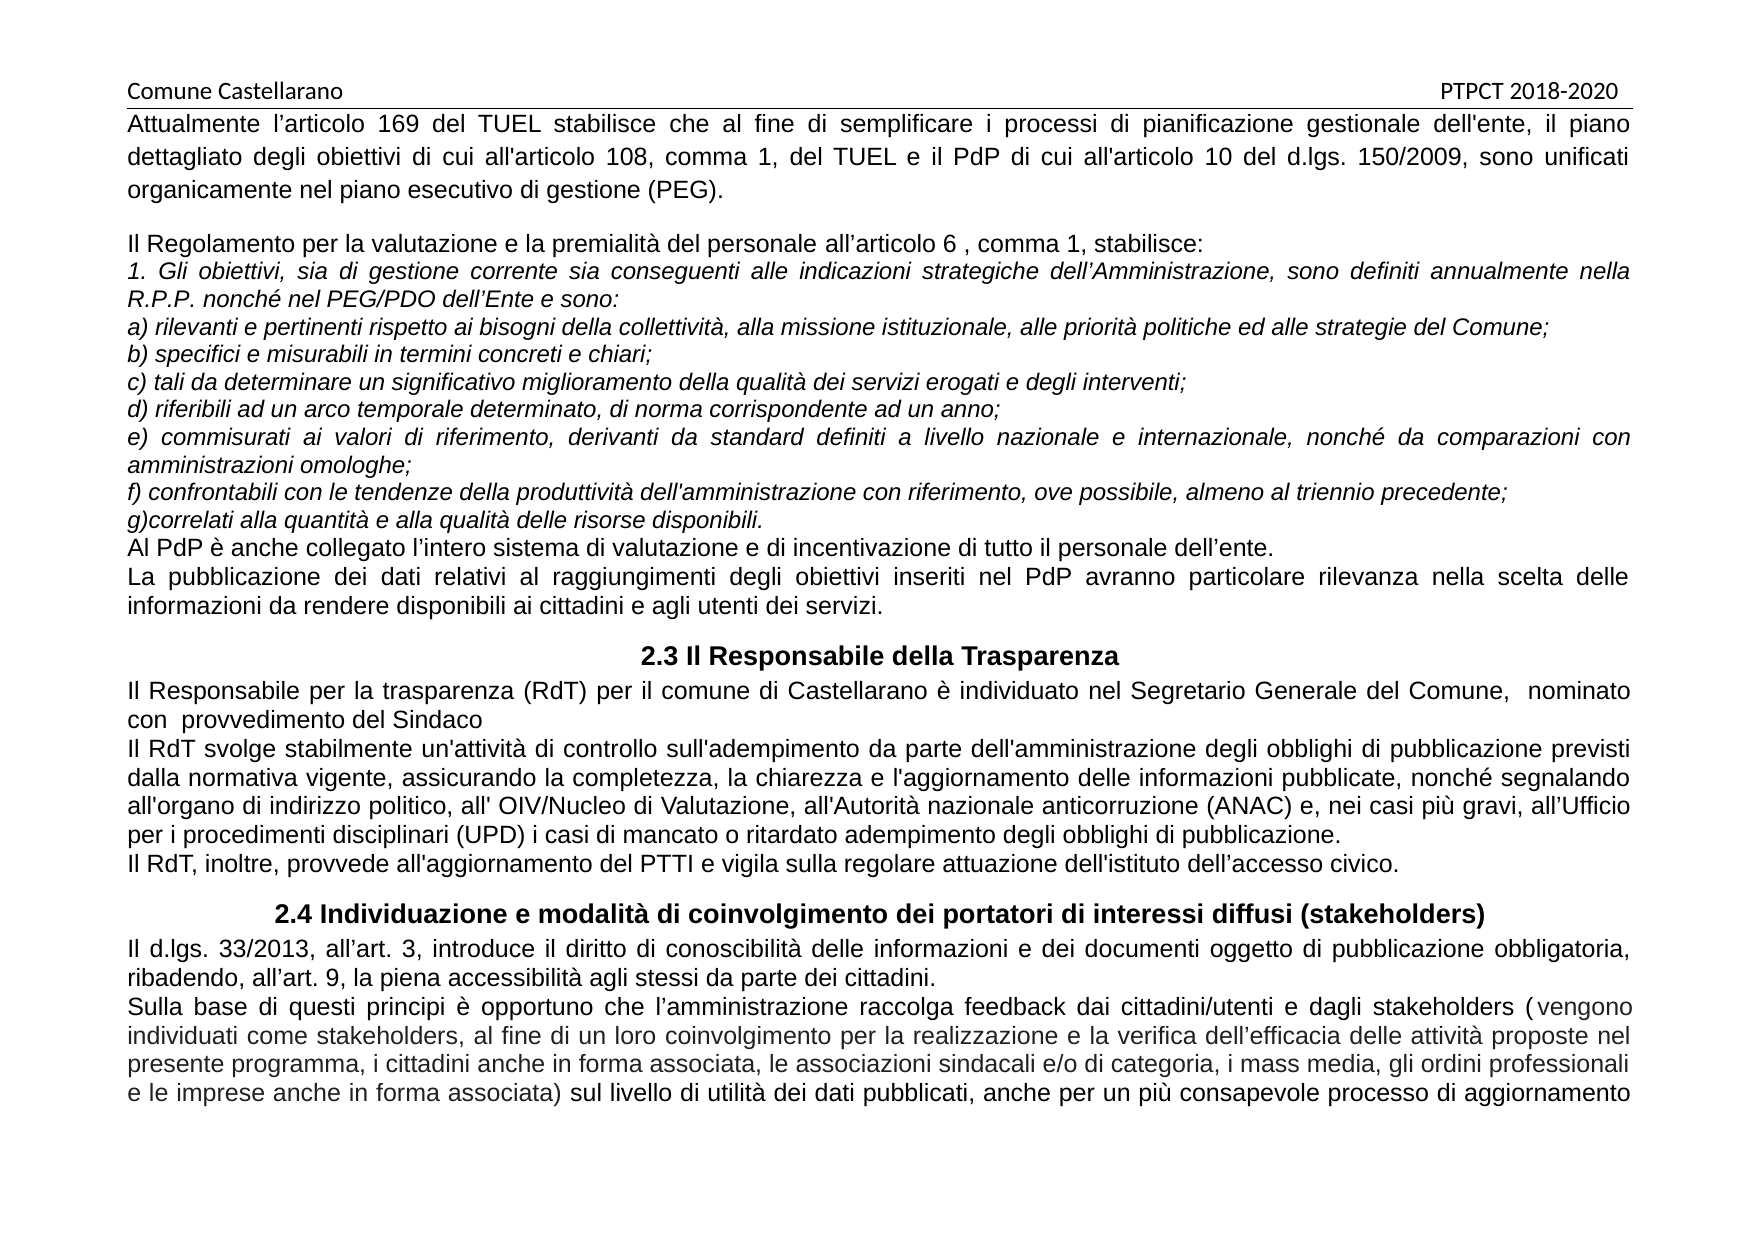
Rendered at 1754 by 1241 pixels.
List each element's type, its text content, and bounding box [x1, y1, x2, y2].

text Il Responsabile per la trasparenza (RdT) per il comune di Castellarano è individuato nel Segretario Generale del Comune, nominato con provvedimento del Sindaco [127, 676, 1633, 734]
subtitle 2.4 Individuazione e modalità di coinvolgimento dei portatori di interessi diffusi (stakeholders) [127, 898, 1633, 930]
text 1. Gli obiettivi, sia di gestione corrente sia conseguenti alle indicazioni strategiche dell’Amministrazione, sono definiti annualmente nella R.P.P. nonché nel PEG/PDO dell’Ente e sono: [127, 257, 1633, 312]
text Sulla base di questi principi è opportuno che l’amministrazione raccolga feedback dai cittadini/utenti e dagli stakeholders (vengono individuati come stakeholders, al fine di un loro coinvolgimento per la realizzazione e la verifica dell’efficacia delle attività proposte nel presente programma, i cittadini anche in forma associata, le associazioni sindacali e/o di categoria, i mass media, gli ordini professionali e le imprese anche in forma associata) sul livello di utilità dei dati pubblicati, anche per un più consapevole processo di aggiornamento [127, 992, 1633, 1107]
text a) rilevanti e pertinenti rispetto ai bisogni della collettività, alla missione istituzionale, alle priorità politiche ed alle strategie del Comune; [127, 312, 1633, 340]
text e) commisurati ai valori di riferimento, derivanti da standard definiti a livello nazionale e internazionale, nonché da comparazioni con amministrazioni omologhe; [127, 423, 1633, 478]
text c) tali da determinare un significativo miglioramento della qualità dei servizi erogati e degli interventi; [127, 368, 1633, 395]
text Al PdP è anche collegato l’intero sistema di valutazione e di incentivazione di tutto il personale dell’ente. [127, 533, 1633, 562]
text Il d.lgs. 33/2013, all’art. 3, introduce il diritto di conoscibilità delle informazioni e dei documenti oggetto di pubblicazione obbligatoria, ribadendo, all’art. 9, la piena accessibilità agli stessi da parte dei cittadini. [127, 934, 1633, 992]
text La pubblicazione dei dati relativi al raggiungimenti degli obiettivi inseriti nel PdP avranno particolare rilevanza nella scelta delle informazioni da rendere disponibili ai cittadini e agli utenti dei servizi. [127, 562, 1633, 619]
text Attualmente l’articolo 169 del TUEL stabilisce che al fine di semplificare i processi di pianificazione gestionale dell'ente, il piano dettagliato degli obiettivi di cui all'articolo 108, comma 1, del TUEL e il PdP di cui all'articolo 10 del d.lgs. 150/2009, sono unificati organicamente nel piano esecutivo di gestione (PEG). [127, 109, 1633, 203]
text f) confrontabili con le tendenze della produttività dell'amministrazione con riferimento, ove possibile, almeno al triennio precedente; [127, 478, 1633, 506]
subtitle 2.3 Il Responsabile della Trasparenza [127, 640, 1633, 672]
text d) riferibili ad un arco temporale determinato, di norma corrispondente ad un anno; [127, 395, 1633, 423]
text Il RdT svolge stabilmente un'attività di controllo sull'adempimento da parte dell'amministrazione degli obblighi di pubblicazione previsti dalla normativa vigente, assicurando la completezza, la chiarezza e l'aggiornamento delle informazioni pubblicate, nonché segnalando all'organo di indirizzo politico, all' OIV/Nucleo di Valutazione, all'Autorità nazionale anticorruzione (ANAC) e, nei casi più gravi, all’Ufficio per i procedimenti disciplinari (UPD) i casi di mancato o ritardato adempimento degli obblighi di pubblicazione. [127, 734, 1633, 849]
text b) specifici e misurabili in termini concreti e chiari; [127, 340, 1633, 368]
text g)correlati alla quantità e alla qualità delle risorse disponibili. [127, 506, 1633, 533]
text Il Regolamento per la valutazione e la premialità del personale all’articolo 6 , comma 1, stabilisce: [127, 228, 1633, 257]
text Il RdT, inoltre, provvede all'aggiornamento del PTTI e vigila sulla regolare attuazione dell'istituto dell’accesso civico. [127, 849, 1633, 878]
